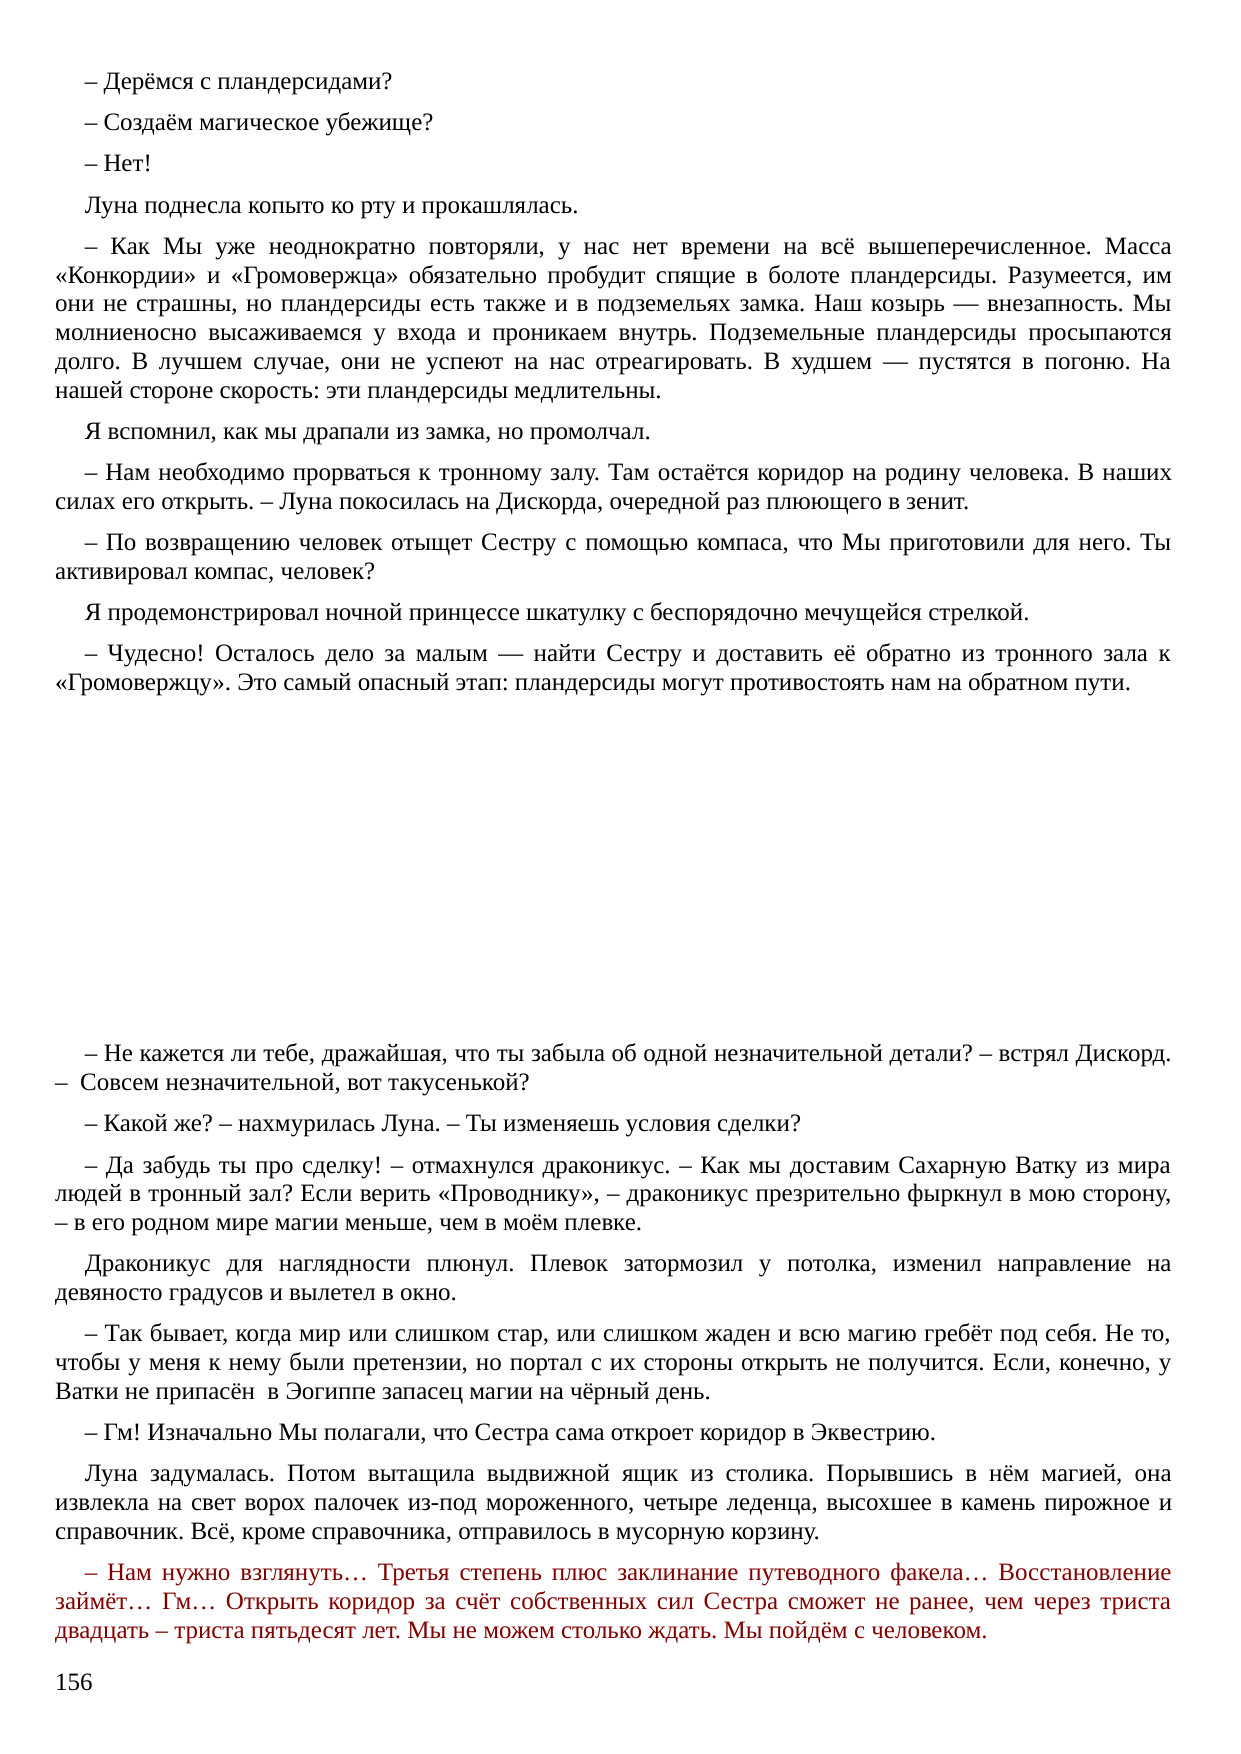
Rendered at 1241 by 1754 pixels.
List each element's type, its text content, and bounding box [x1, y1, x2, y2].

text – Не кажется ли тебе, дражайшая, что ты забыла об одной незначительной детали? – встрял Дискорд. – Совсем незначительной, вот такусенькой? [55, 1038, 1173, 1096]
text – Дерёмся с пландерсидами? [55, 66, 1173, 95]
text – Гм! Изначально Мы полагали, что Сестра сама откроет коридор в Эквестрию. [55, 1417, 1173, 1446]
text Я продемонстрировал ночной принцессе шкатулку с беспорядочно мечущейся стрелкой. [55, 597, 1173, 626]
text – Нет! [55, 148, 1173, 177]
text – Чудесно! Осталось дело за малым — найти Сестру и доставить её обратно из тронного зала к «Громовержцу». Это самый опасный этап: пландерсиды могут противостоять нам на обратном пути. [55, 638, 1173, 696]
text Луна задумалась. Потом вытащила выдвижной ящик из столика. Порывшись в нём магией, она извлекла на свет ворох палочек из-под мороженного, четыре леденца, высохшее в камень пирожное и справочник. Всё, кроме справочника, отправилось в мусорную корзину. [55, 1458, 1173, 1545]
text – Какой же? – нахмурилась Луна. – Ты изменяешь условия сделки? [55, 1108, 1173, 1137]
text – Создаём магическое убежище? [55, 107, 1173, 136]
text Луна поднесла копыто ко рту и прокашлялась. [55, 190, 1173, 218]
text – Нам необходимо прорваться к тронному залу. Там остаётся коридор на родину человека. В наших силах его открыть. – Луна покосилась на Дискорда, очередной раз плюющего в зенит. [55, 457, 1173, 515]
text Драконикус для наглядности плюнул. Плевок затормозил у потолка, изменил направление на девяносто градусов и вылетел в окно. [55, 1248, 1173, 1306]
text – Нам нужно взглянуть… Третья степень плюс заклинание путеводного факела… Восстановление займёт… Гм… Открыть коридор за счёт собственных сил Сестра сможет не ранее, чем через триста двадцать – триста пятьдесят лет. Мы не можем столько ждать. Мы пойдём с человеком. [55, 1557, 1173, 1643]
text – По возвращению человек отыщет Сестру с помощью компаса, что Мы приготовили для него. Ты активировал компас, человек? [55, 527, 1173, 585]
text Я вспомнил, как мы драпали из замка, но промолчал. [55, 416, 1173, 445]
text – Да забудь ты про сделку! – отмахнулся драконикус. – Как мы доставим Сахарную Ватку из мира людей в тронный зал? Если верить «Проводнику», – драконикус презрительно фыркнул в мою сторону, – в его родном мире магии меньше, чем в моём плевке. [55, 1150, 1173, 1236]
text – Так бывает, когда мир или слишком стар, или слишком жаден и всю магию гребёт под себя. Не то, чтобы у меня к нему были претензии, но портал с их стороны открыть не получится. Если, конечно, у Ватки не припасён в Эогиппе запасец магии на чёрный день. [55, 1318, 1173, 1405]
text – Как Мы уже неоднократно повторяли, у нас нет времени на всё вышеперечисленное. Масса «Конкордии» и «Громовержца» обязательно пробудит спящие в болоте пландерсиды. Разумеется, им они не страшны, но пландерсиды есть также и в подземельях замка. Наш козырь — внезапность. Мы молниеносно высаживаемся у входа и проникаем внутрь. Подземельные пландерсиды просыпаются долго. В лучшем случае, они не успеют на нас отреагировать. В худшем — пустятся в погоню. На нашей стороне скорость: эти пландерсиды медлительны. [55, 231, 1173, 403]
